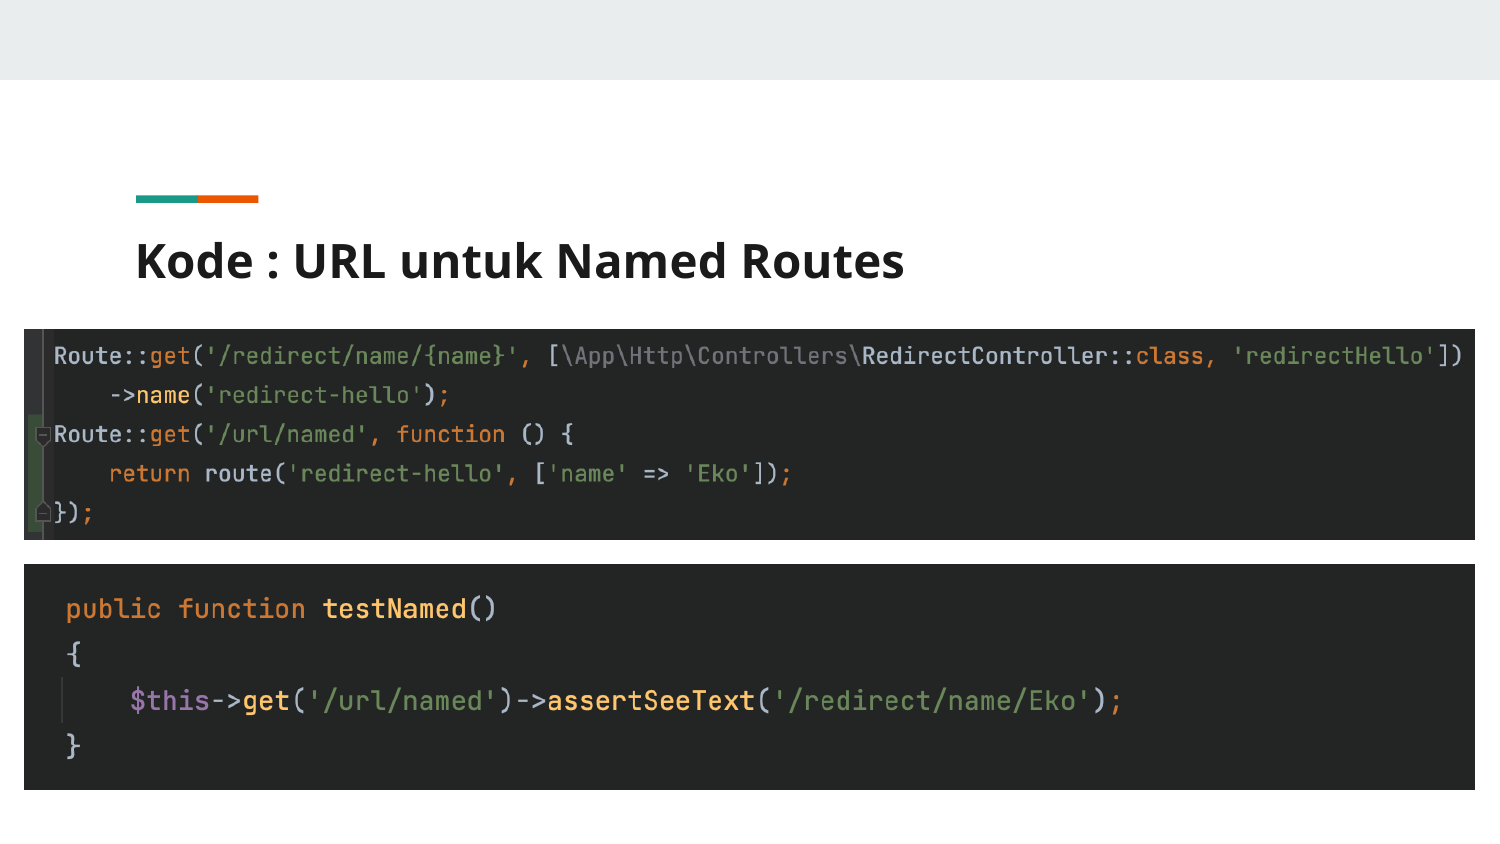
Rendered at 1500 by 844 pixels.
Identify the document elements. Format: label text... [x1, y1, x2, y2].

title Kode : URL untuk Named Routes [119, 216, 1381, 305]
picture [24, 329, 1475, 540]
picture [24, 564, 1475, 790]
